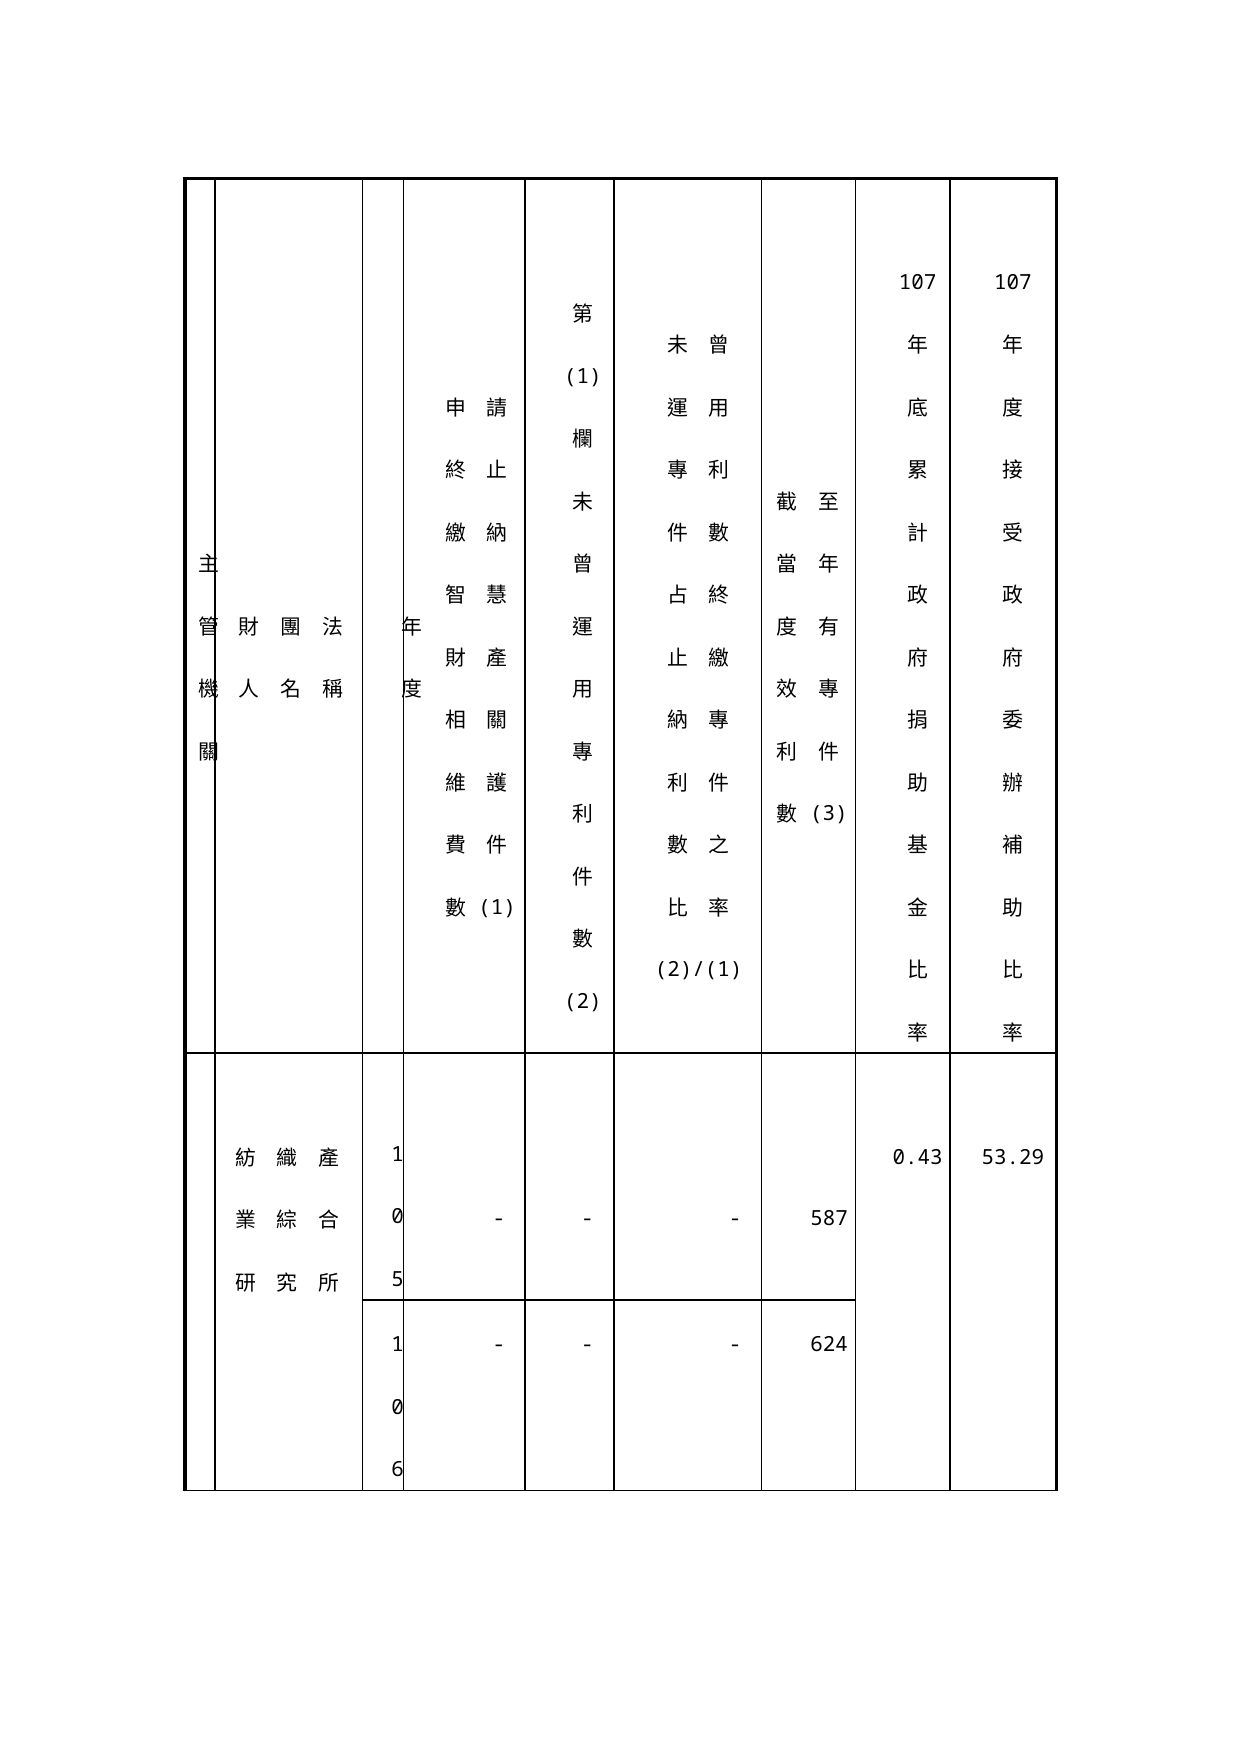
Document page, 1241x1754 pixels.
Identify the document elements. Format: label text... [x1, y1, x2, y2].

table_cell 紡織產業綜合研究所 [216, 1054, 362, 1490]
table_header 107年度接受政府委辦補助比率 [951, 180, 1055, 1052]
table_cell - [404, 1301, 524, 1490]
table_cell - [526, 1054, 613, 1299]
table_cell - [615, 1301, 761, 1490]
table_cell - [404, 1054, 524, 1299]
table_cell 53.29 [951, 1054, 1055, 1490]
table_cell 106 [363, 1301, 403, 1490]
table_header 未曾運用專利件數占終止繳納專利件數之比率(2)/(1) [615, 180, 761, 1052]
table_cell 624 [762, 1301, 855, 1490]
table_header 申請終止繳納智慧財產相關維護費件數(1) [404, 180, 524, 1052]
table_cell 587 [762, 1054, 855, 1299]
table_cell - [615, 1054, 761, 1299]
table_cell 0.43 [856, 1054, 949, 1490]
table_cell 105 [363, 1054, 403, 1299]
table_header 截至當年度有效專利件數(3) [762, 180, 855, 1052]
table_header 年度 [363, 180, 403, 1052]
table_header 第(1)欄未曾運用專利件數(2) [526, 180, 613, 1052]
table_cell 經濟部 [187, 1054, 214, 1490]
table_header 財團法人名稱 [216, 180, 362, 1052]
table_cell - [526, 1301, 613, 1490]
table_header 主管機關 [187, 180, 214, 1052]
table_header 107年底累計政府捐助基金比率 [856, 180, 949, 1052]
